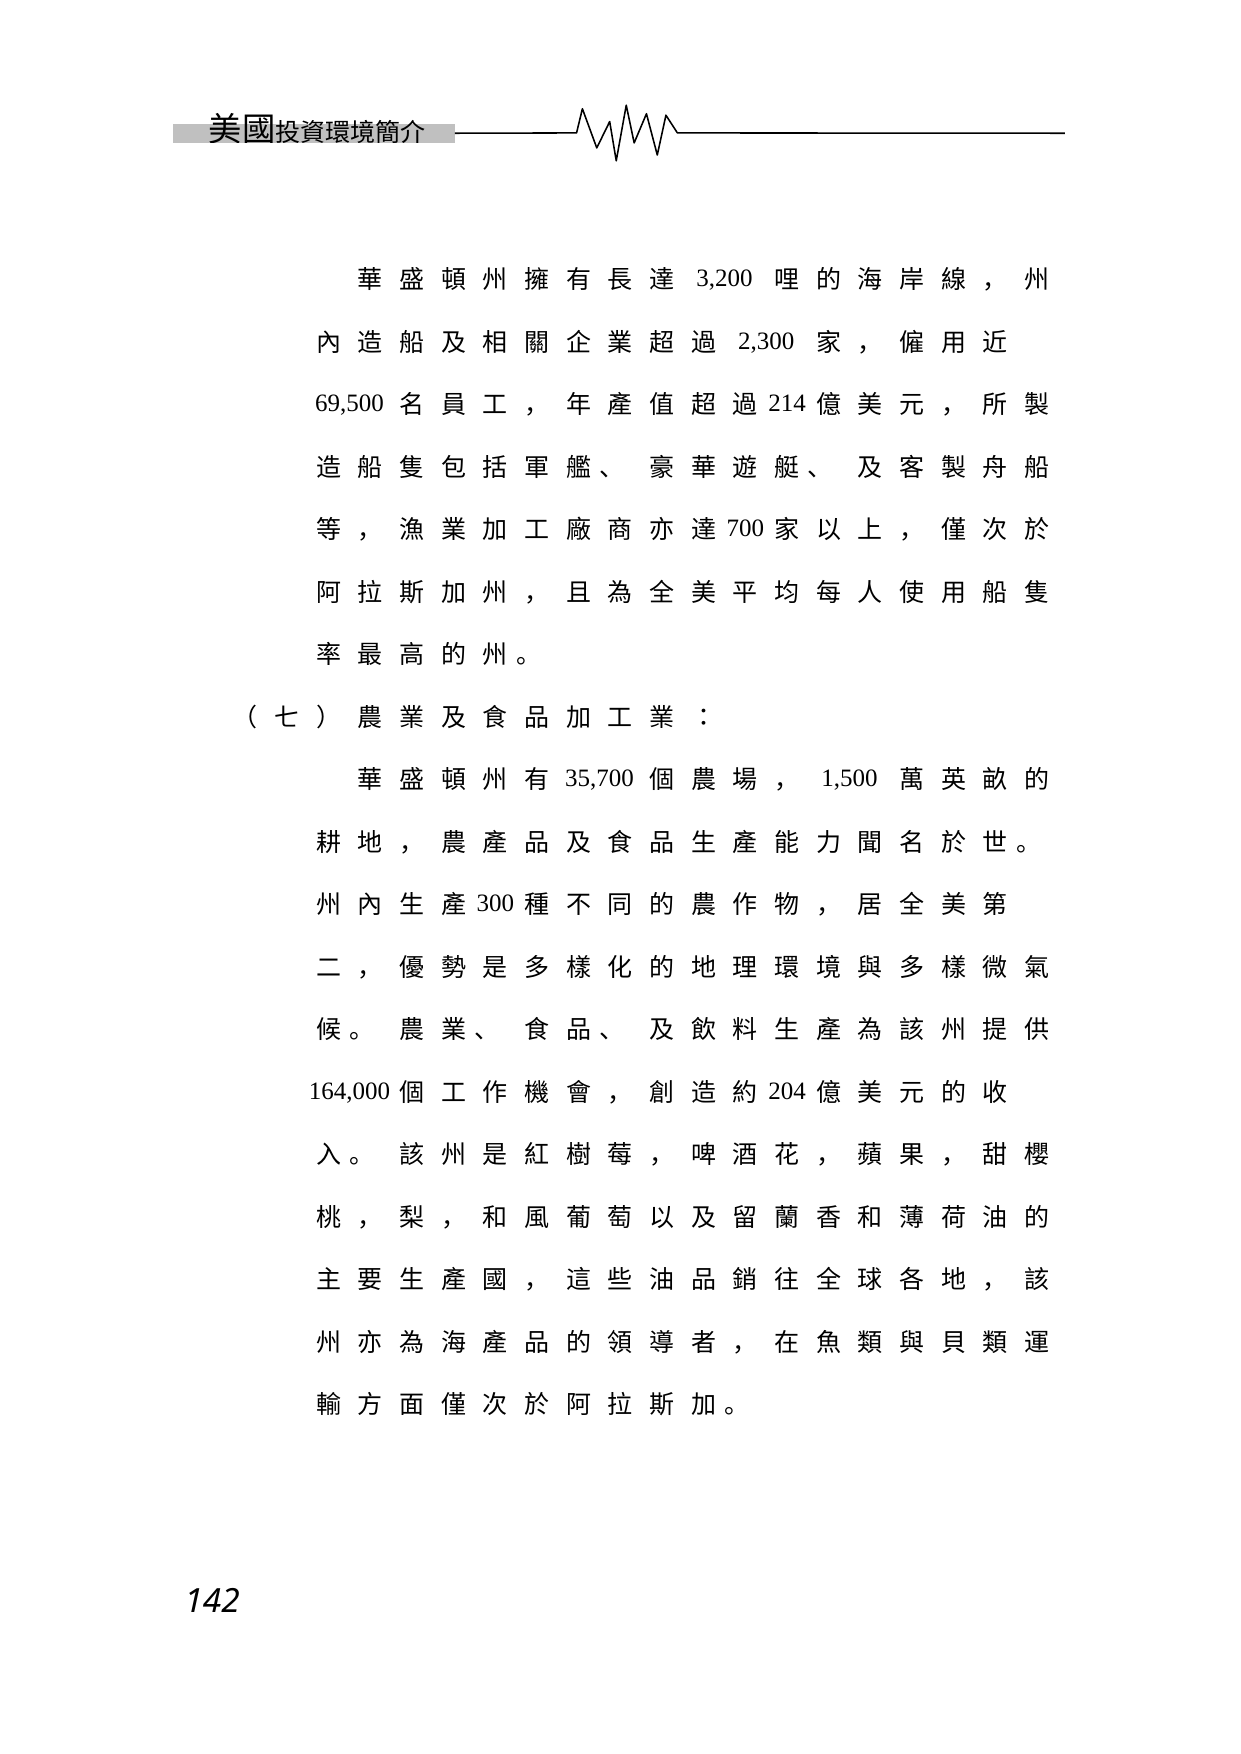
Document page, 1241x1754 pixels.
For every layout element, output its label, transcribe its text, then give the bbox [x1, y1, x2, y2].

text （七）農業及食品加工業： [207, 674, 1058, 736]
text 華盛頓州有35,700個農場，1,500萬英畝的耕地，農產品及食品生產能力聞名於世。州內生產300種不同的農作物，居全美第二，優勢是多樣化的地理環境與多樣微氣候。農業、食品、及飲料生產為該州提供164,000個工作機會，創造約204億美元的收入。該州是紅樹莓，啤酒花，蘋果，甜櫻桃，梨，和風葡萄以及留蘭香和薄荷油的主要生產國，這些油品銷往全球各地，該州亦為海產品的領導者，在魚類與貝類運輸方面僅次於阿拉斯加。 [281, 736, 1058, 1424]
text 華盛頓州擁有長達3,200哩的海岸線，州內造船及相關企業超過2,300家，僱用近69,500名員工，年產值超過214億美元，所製造船隻包括軍艦、豪華遊艇、及客製舟船等，漁業加工廠商亦達700家以上，僅次於阿拉斯加州，且為全美平均每人使用船隻率最高的州。 [281, 236, 1058, 674]
